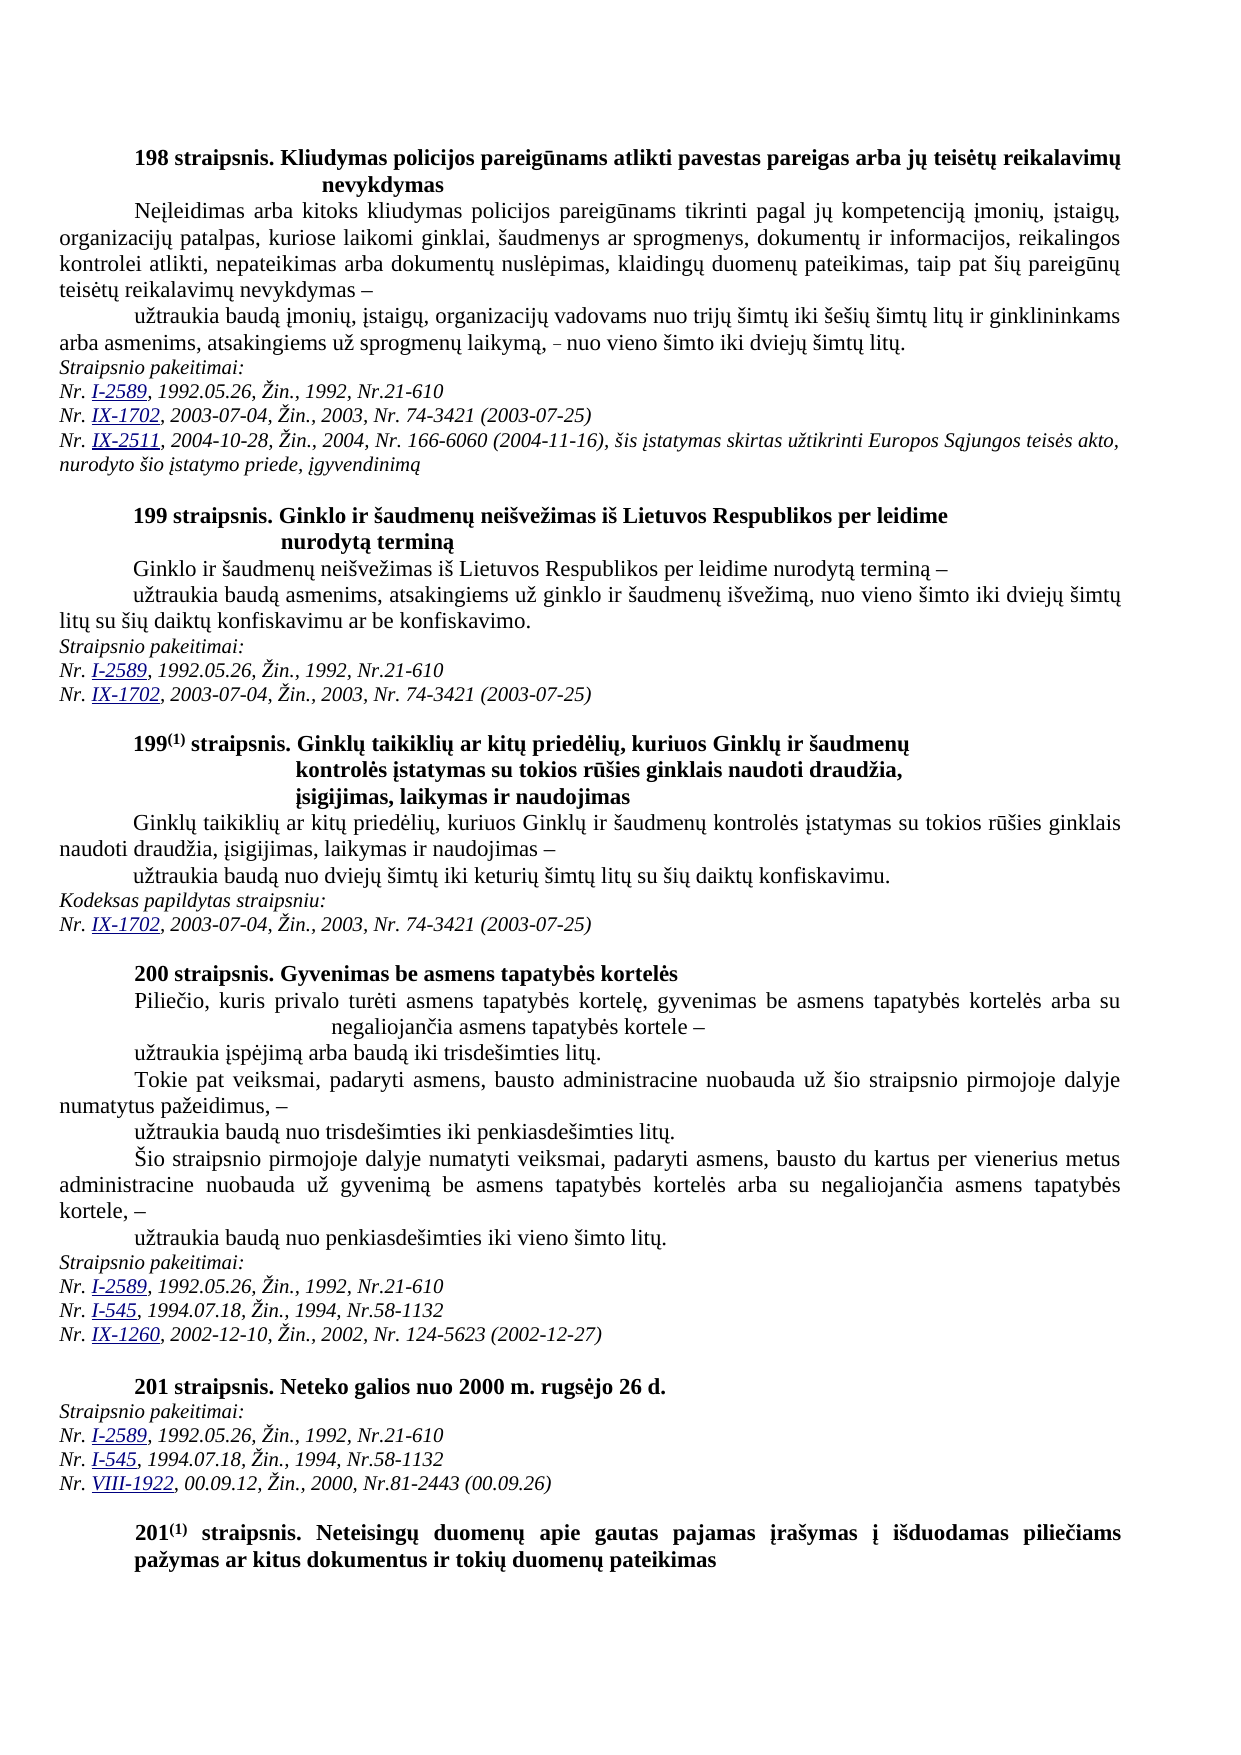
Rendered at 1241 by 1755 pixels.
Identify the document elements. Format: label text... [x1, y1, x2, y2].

text Nr. I-2589, 1992.05.26, Žin., 1992, Nr.21-610 [59, 1423, 1122, 1447]
text Kodeksas papildytas straipsniu: [59, 888, 1122, 912]
text įsigijimas, laikymas ir naudojimas [59, 783, 1122, 809]
text Nr. I-2589, 1992.05.26, Žin., 1992, Nr.21-610 [59, 379, 1122, 403]
text Ginklų taikiklių ar kitų priedėlių, kuriuos Ginklų ir šaudmenų kontrolės įstatymas su tokios rūšies ginklais naudoti draudžia, įsigijimas, laikymas ir naudojimas – [59, 809, 1122, 862]
text 201(1) straipsnis. Neteisingų duomenų apie gautas pajamas įrašymas į išduodamas piliečiams pažymas ar kitus dokumentus ir tokių duomenų pateikimas [134, 1519, 1122, 1572]
text Ginklo ir šaudmenų neišvežimas iš Lietuvos Respublikos per leidime nurodytą terminą – [59, 555, 1122, 581]
text Nr. I-545, 1994.07.18, Žin., 1994, Nr.58-1132 [59, 1447, 1122, 1471]
text nurodytą terminą [59, 528, 1122, 555]
text užtraukia baudą įmonių, įstaigų, organizacijų vadovams nuo trijų šimtų iki šešių šimtų litų ir ginklininkams arba asmenims, atsakingiems už sprogmenų laikymą, _ nuo vieno šimto iki dviejų šimtų litų. [59, 303, 1122, 355]
text Nr. IX-2511, 2004-10-28, Žin., 2004, Nr. 166-6060 (2004-11-16), šis įstatymas skirtas užtikrinti Europos Sąjungos teisės akto, nurodyto šio įstatymo priede, įgyvendinimą [59, 427, 1122, 476]
text 199 straipsnis. Ginklo ir šaudmenų neišvežimas iš Lietuvos Respublikos per leidime [59, 502, 1122, 528]
text 201 straipsnis. Neteko galios nuo 2000 m. rugsėjo 26 d. [59, 1373, 1122, 1399]
text Nr. I-2589, 1992.05.26, Žin., 1992, Nr.21-610 [59, 1274, 1122, 1298]
text Straipsnio pakeitimai: [59, 1250, 1122, 1274]
text užtraukia baudą nuo penkiasdešimties iki vieno šimto litų. [59, 1224, 1122, 1250]
text 198 straipsnis. Kliudymas policijos pareigūnams atlikti pavestas pareigas arba jų teisėtų reikalavimų nevykdymas [134, 144, 1122, 197]
text Straipsnio pakeitimai: [59, 355, 1122, 379]
text Nr. VIII-1922, 00.09.12, Žin., 2000, Nr.81-2443 (00.09.26) [59, 1471, 1122, 1495]
text Nr. I-2589, 1992.05.26, Žin., 1992, Nr.21-610 [59, 658, 1122, 682]
text 200 straipsnis. Gyvenimas be asmens tapatybės kortelės [59, 960, 1122, 987]
text Straipsnio pakeitimai: [59, 634, 1122, 658]
text Nr. IX-1702, 2003-07-04, Žin., 2003, Nr. 74-3421 (2003-07-25) [59, 912, 1122, 936]
text Nr. IX-1702, 2003-07-04, Žin., 2003, Nr. 74-3421 (2003-07-25) [59, 682, 1122, 706]
text Šio straipsnio pirmojoje dalyje numatyti veiksmai, padaryti asmens, bausto du kartus per vienerius metus administracine nuobauda už gyvenimą be asmens tapatybės kortelės arba su negaliojančia asmens tapatybės kortele, – [59, 1145, 1122, 1224]
text Straipsnio pakeitimai: [59, 1399, 1122, 1423]
text užtraukia baudą nuo dviejų šimtų iki keturių šimtų litų su šių daiktų konfiskavimu. [59, 862, 1122, 888]
text 199(1) straipsnis. Ginklų taikiklių ar kitų priedėlių, kuriuos Ginklų ir šaudmenų [59, 730, 1122, 756]
text kontrolės įstatymas su tokios rūšies ginklais naudoti draudžia, [59, 756, 1122, 783]
text užtraukia baudą nuo trisdešimties iki penkiasdešimties litų. [59, 1118, 1122, 1145]
text Nr. I-545, 1994.07.18, Žin., 1994, Nr.58-1132 [59, 1298, 1122, 1322]
text Neįleidimas arba kitoks kliudymas policijos pareigūnams tikrinti pagal jų kompetenciją įmonių, įstaigų, organizacijų patalpas, kuriose laikomi ginklai, šaudmenys ar sprogmenys, dokumentų ir informacijos, reikalingos kontrolei atlikti, nepateikimas arba dokumentų nuslėpimas, klaidingų duomenų pateikimas, taip pat šių pareigūnų teisėtų reikalavimų nevykdymas – [59, 197, 1122, 303]
text užtraukia įspėjimą arba baudą iki trisdešimties litų. [59, 1039, 1122, 1066]
text Tokie pat veiksmai, padaryti asmens, bausto administracine nuobauda už šio straipsnio pirmojoje dalyje numatytus pažeidimus, – [59, 1066, 1122, 1118]
text užtraukia baudą asmenims, atsakingiems už ginklo ir šaudmenų išvežimą, nuo vieno šimto iki dviejų šimtų litų su šių daiktų konfiskavimu ar be konfiskavimo. [59, 581, 1122, 634]
text Piliečio, kuris privalo turėti asmens tapatybės kortelę, gyvenimas be asmens tapatybės kortelės arba su negaliojančia asmens tapatybės kortele – [134, 987, 1122, 1039]
text Nr. IX-1260, 2002-12-10, Žin., 2002, Nr. 124-5623 (2002-12-27) [59, 1322, 1122, 1346]
text Nr. IX-1702, 2003-07-04, Žin., 2003, Nr. 74-3421 (2003-07-25) [59, 403, 1122, 427]
